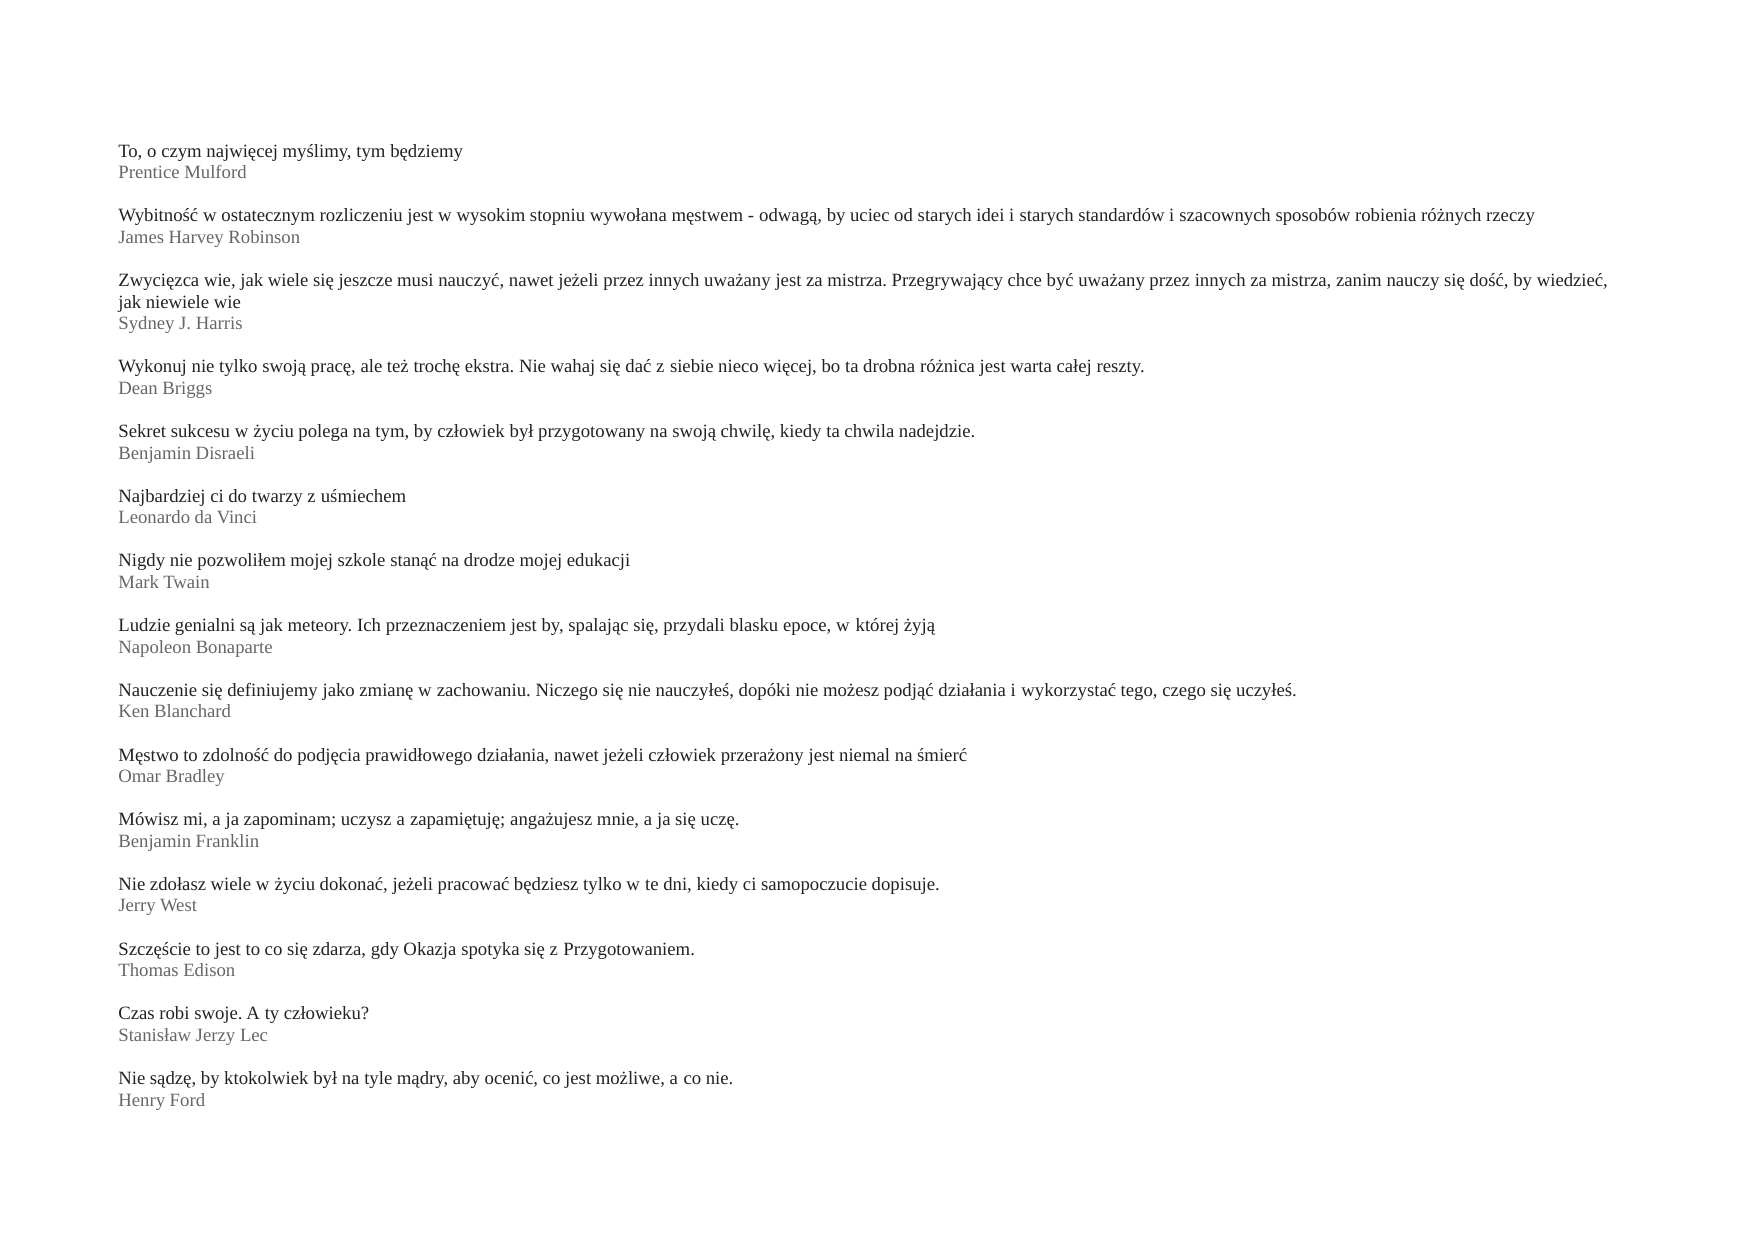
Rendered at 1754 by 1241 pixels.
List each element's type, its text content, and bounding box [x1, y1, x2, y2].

text Nauczenie się definiujemy jako zmianę w zachowaniu. Niczego się nie nauczyłeś, dopóki nie możesz podjąć działania i wykorzystać tego, czego się uczyłeś. [118, 679, 1636, 700]
text Jerry West [118, 894, 1636, 916]
text Wykonuj nie tylko swoją pracę, ale też trochę ekstra. Nie wahaj się dać z siebie nieco więcej, bo ta drobna różnica jest warta całej reszty. [118, 355, 1636, 377]
text Omar Bradley [118, 765, 1636, 787]
text Czas robi swoje. A ty człowieku? [118, 1002, 1636, 1024]
text Nie sądzę, by ktokolwiek był na tyle mądry, aby ocenić, co jest możliwe, a co nie. [118, 1067, 1636, 1088]
text To, o czym najwięcej myślimy, tym będziemy [118, 140, 1636, 161]
text Zwycięzca wie, jak wiele się jeszcze musi nauczyć, nawet jeżeli przez innych uważany jest za mistrza. Przegrywający chce być uważany przez innych za mistrza, zanim nauczy się dość, by wiedzieć, jak niewiele wie [118, 269, 1636, 312]
text Sekret sukcesu w życiu polega na tym, by człowiek był przygotowany na swoją chwilę, kiedy ta chwila nadejdzie. [118, 420, 1636, 442]
text Sydney J. Harris [118, 312, 1636, 334]
text Nigdy nie pozwoliłem mojej szkole stanąć na drodze mojej edukacji [118, 549, 1636, 571]
text Benjamin Franklin [118, 830, 1636, 851]
text Męstwo to zdolność do podjęcia prawidłowego działania, nawet jeżeli człowiek przerażony jest niemal na śmierć [118, 743, 1636, 765]
text Napoleon Bonaparte [118, 636, 1636, 657]
text Szczęście to jest to co się zdarza, gdy Okazja spotyka się z Przygotowaniem. [118, 937, 1636, 959]
text Benjamin Disraeli [118, 442, 1636, 463]
text Ludzie genialni są jak meteory. Ich przeznaczeniem jest by, spalając się, przydali blasku epoce, w której żyją [118, 614, 1636, 636]
text Leonardo da Vinci [118, 506, 1636, 528]
text Ken Blanchard [118, 700, 1636, 722]
text Najbardziej ci do twarzy z uśmiechem [118, 485, 1636, 506]
text Prentice Mulford [118, 161, 1636, 183]
text Thomas Edison [118, 959, 1636, 981]
text Dean Briggs [118, 377, 1636, 398]
text Mówisz mi, a ja zapominam; uczysz a zapamiętuję; angażujesz mnie, a ja się uczę. [118, 808, 1636, 830]
text Mark Twain [118, 571, 1636, 592]
text Nie zdołasz wiele w życiu dokonać, jeżeli pracować będziesz tylko w te dni, kiedy ci samopoczucie dopisuje. [118, 873, 1636, 894]
text James Harvey Robinson [118, 226, 1636, 247]
text Henry Ford [118, 1088, 1636, 1110]
text Stanisław Jerzy Lec [118, 1024, 1636, 1045]
text Wybitność w ostatecznym rozliczeniu jest w wysokim stopniu wywołana męstwem - odwagą, by uciec od starych idei i starych standardów i szacownych sposobów robienia różnych rzeczy [118, 204, 1636, 226]
